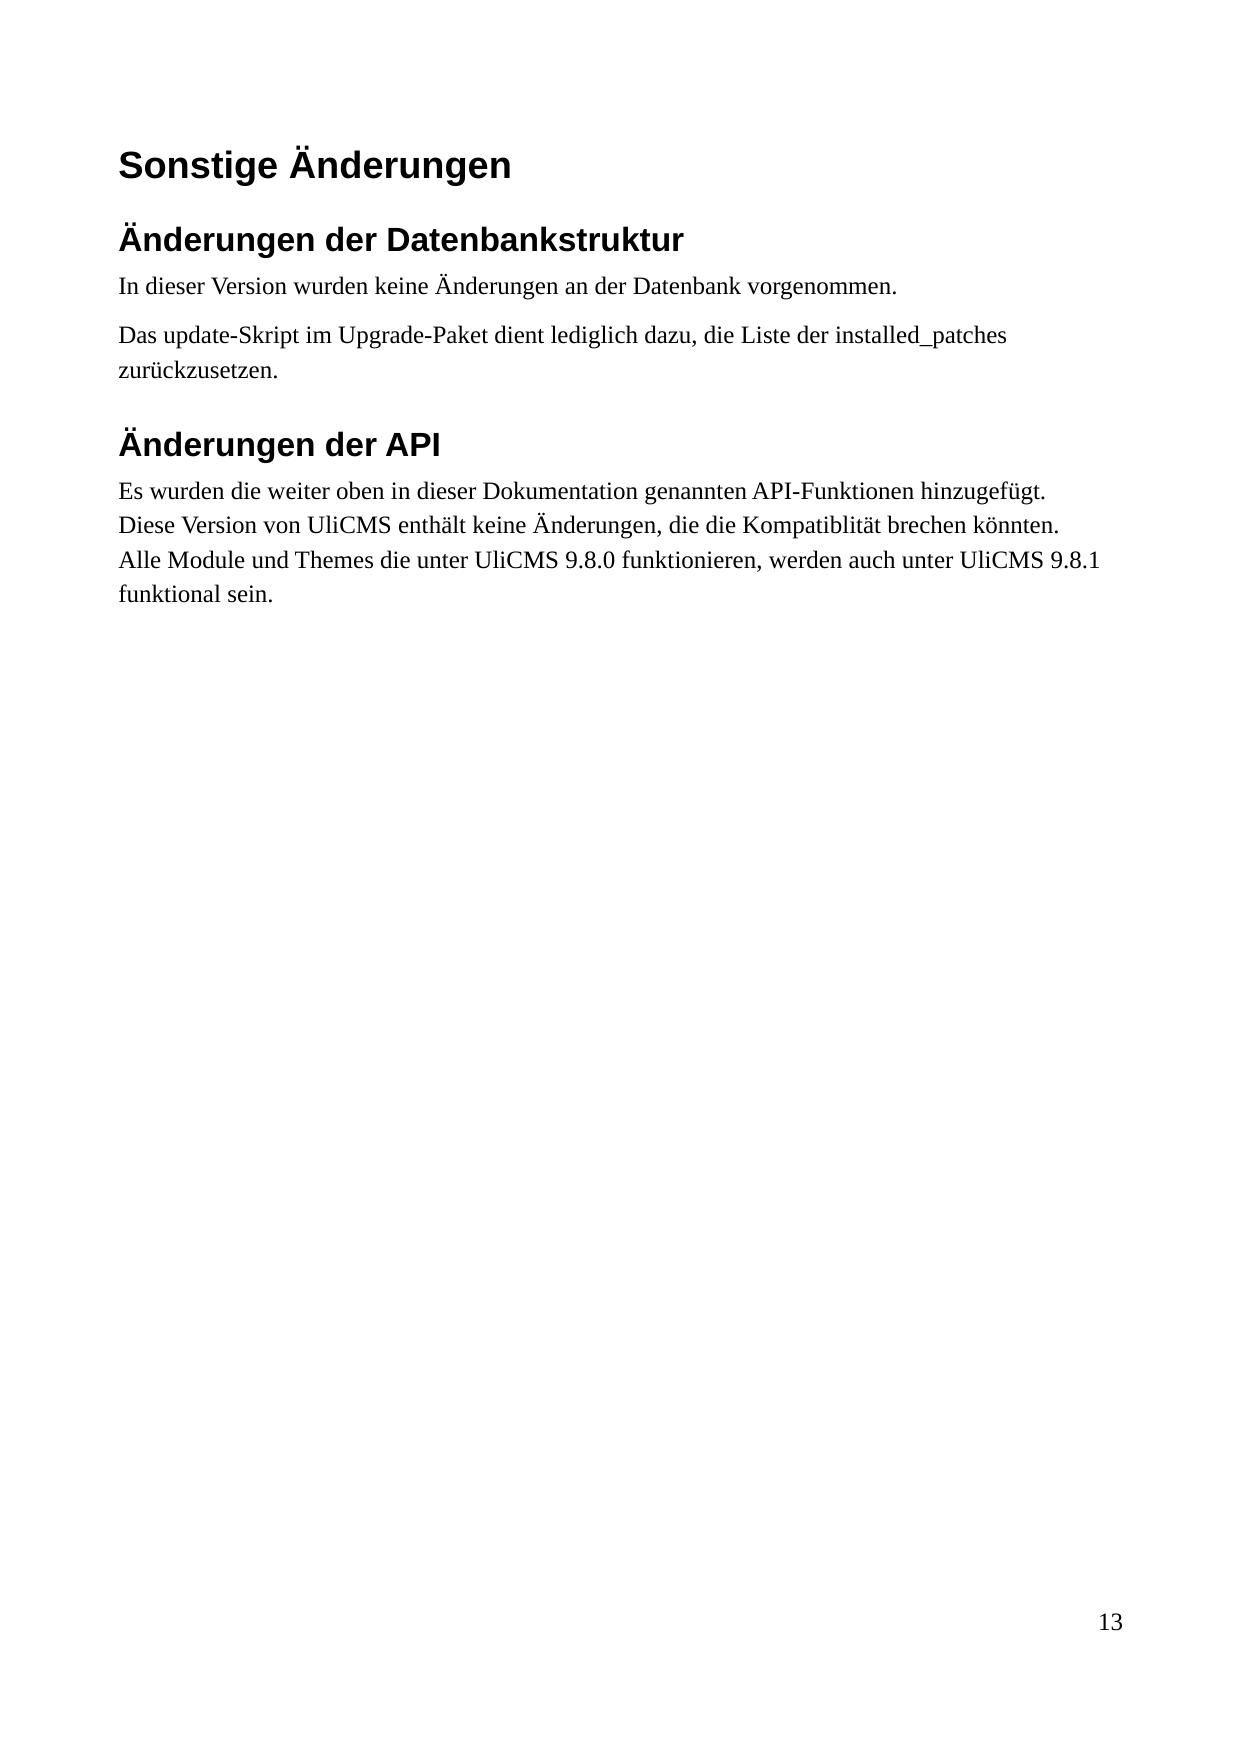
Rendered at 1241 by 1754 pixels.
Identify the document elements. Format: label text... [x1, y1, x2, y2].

subtitle Sonstige Änderungen [118, 143, 1123, 187]
subtitle Änderungen der Datenbankstruktur [118, 220, 1123, 259]
text Das update-Skript im Upgrade-Paket dient lediglich dazu, die Liste der installed_patches zurückzusetzen. [118, 320, 1123, 383]
subtitle Änderungen der API [118, 425, 1123, 463]
text In dieser Version wurden keine Änderungen an der Datenbank vorgenommen. [118, 271, 1123, 300]
text Es wurden die weiter oben in dieser Dokumentation genannten API-Funktionen hinzugefügt. Diese Version von UliCMS enthält keine Änderungen, die die Kompatiblität brechen könnten. Alle Module und Themes die unter UliCMS 9.8.0 funktionieren, werden auch unter UliCMS 9.8.1 funktional sein. [118, 476, 1123, 608]
